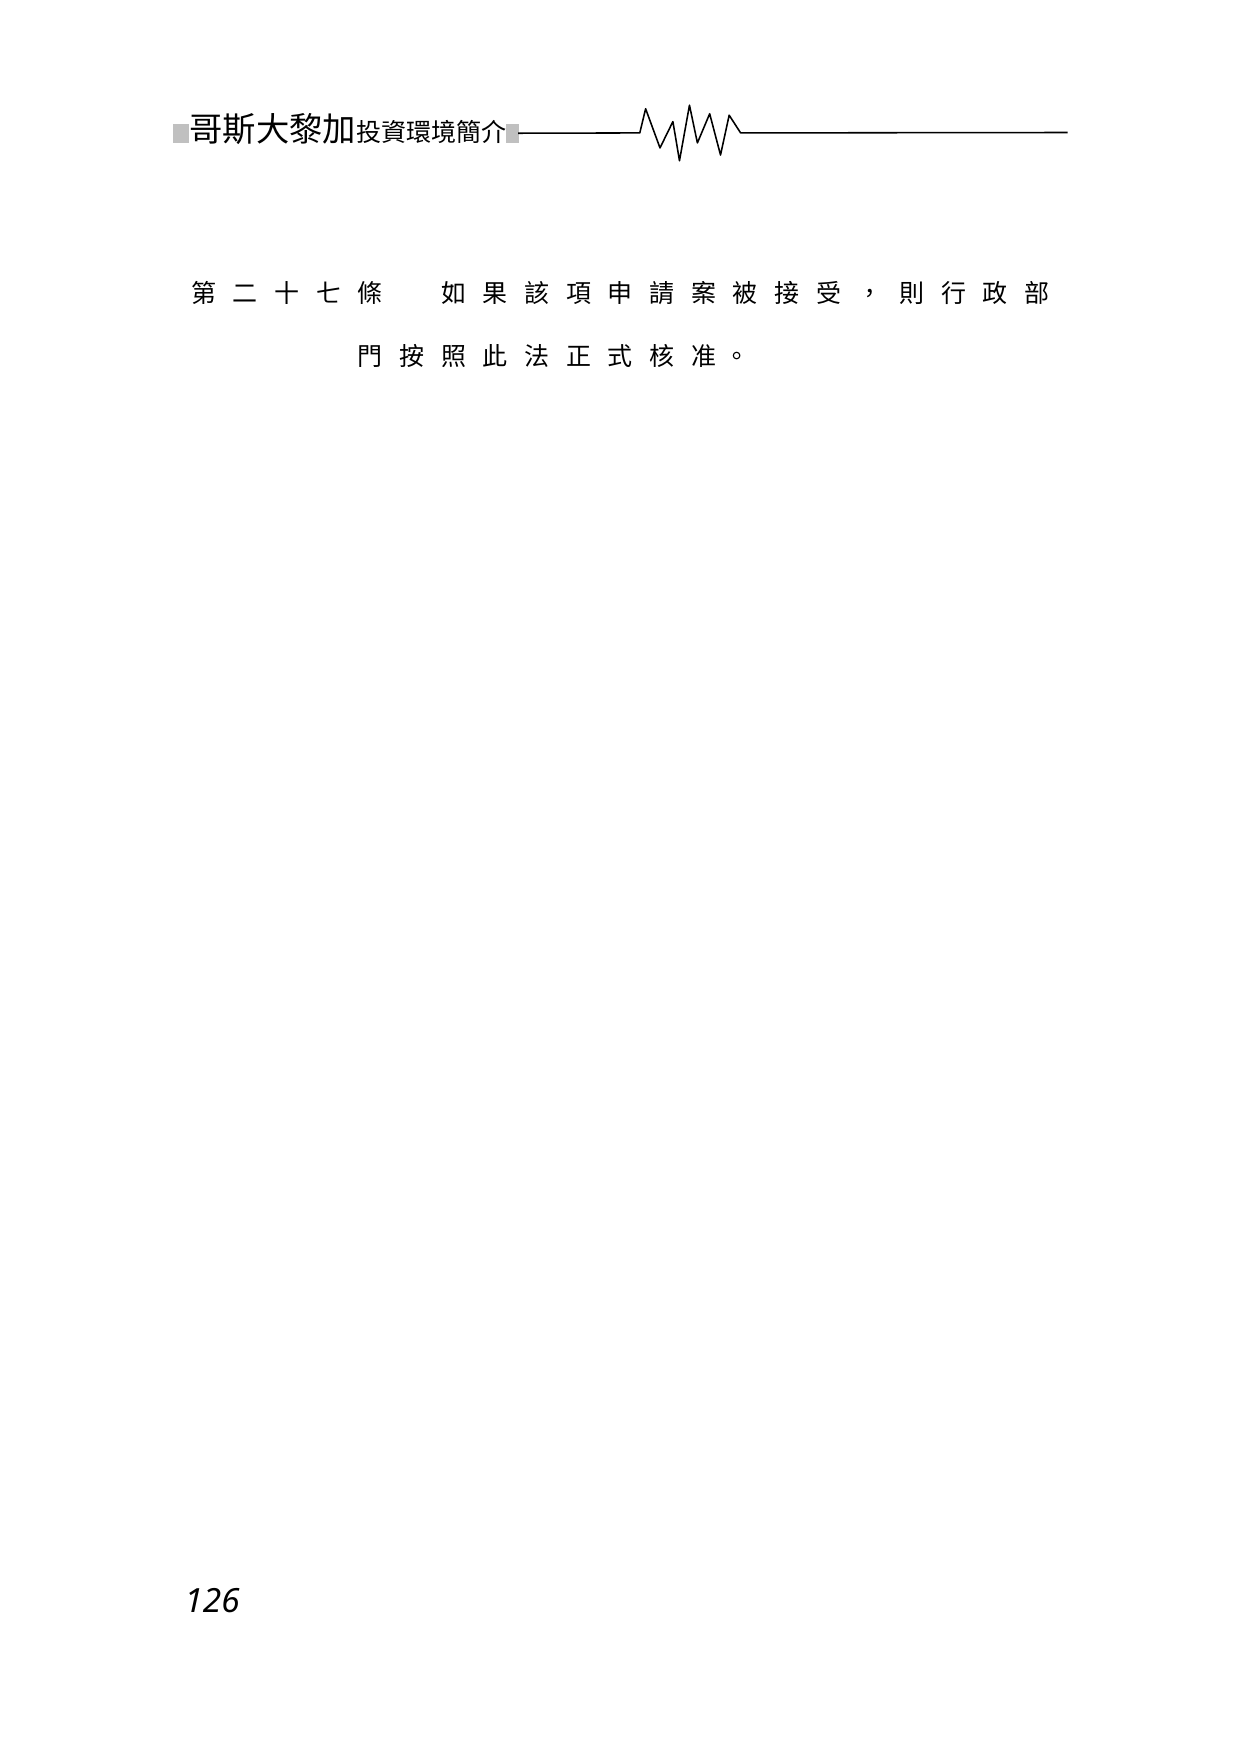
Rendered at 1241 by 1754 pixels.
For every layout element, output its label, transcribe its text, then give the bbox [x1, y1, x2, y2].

text 第二十七條 如果該項申請案被接受，則行政部門按照此法正式核准。 [183, 250, 1058, 375]
